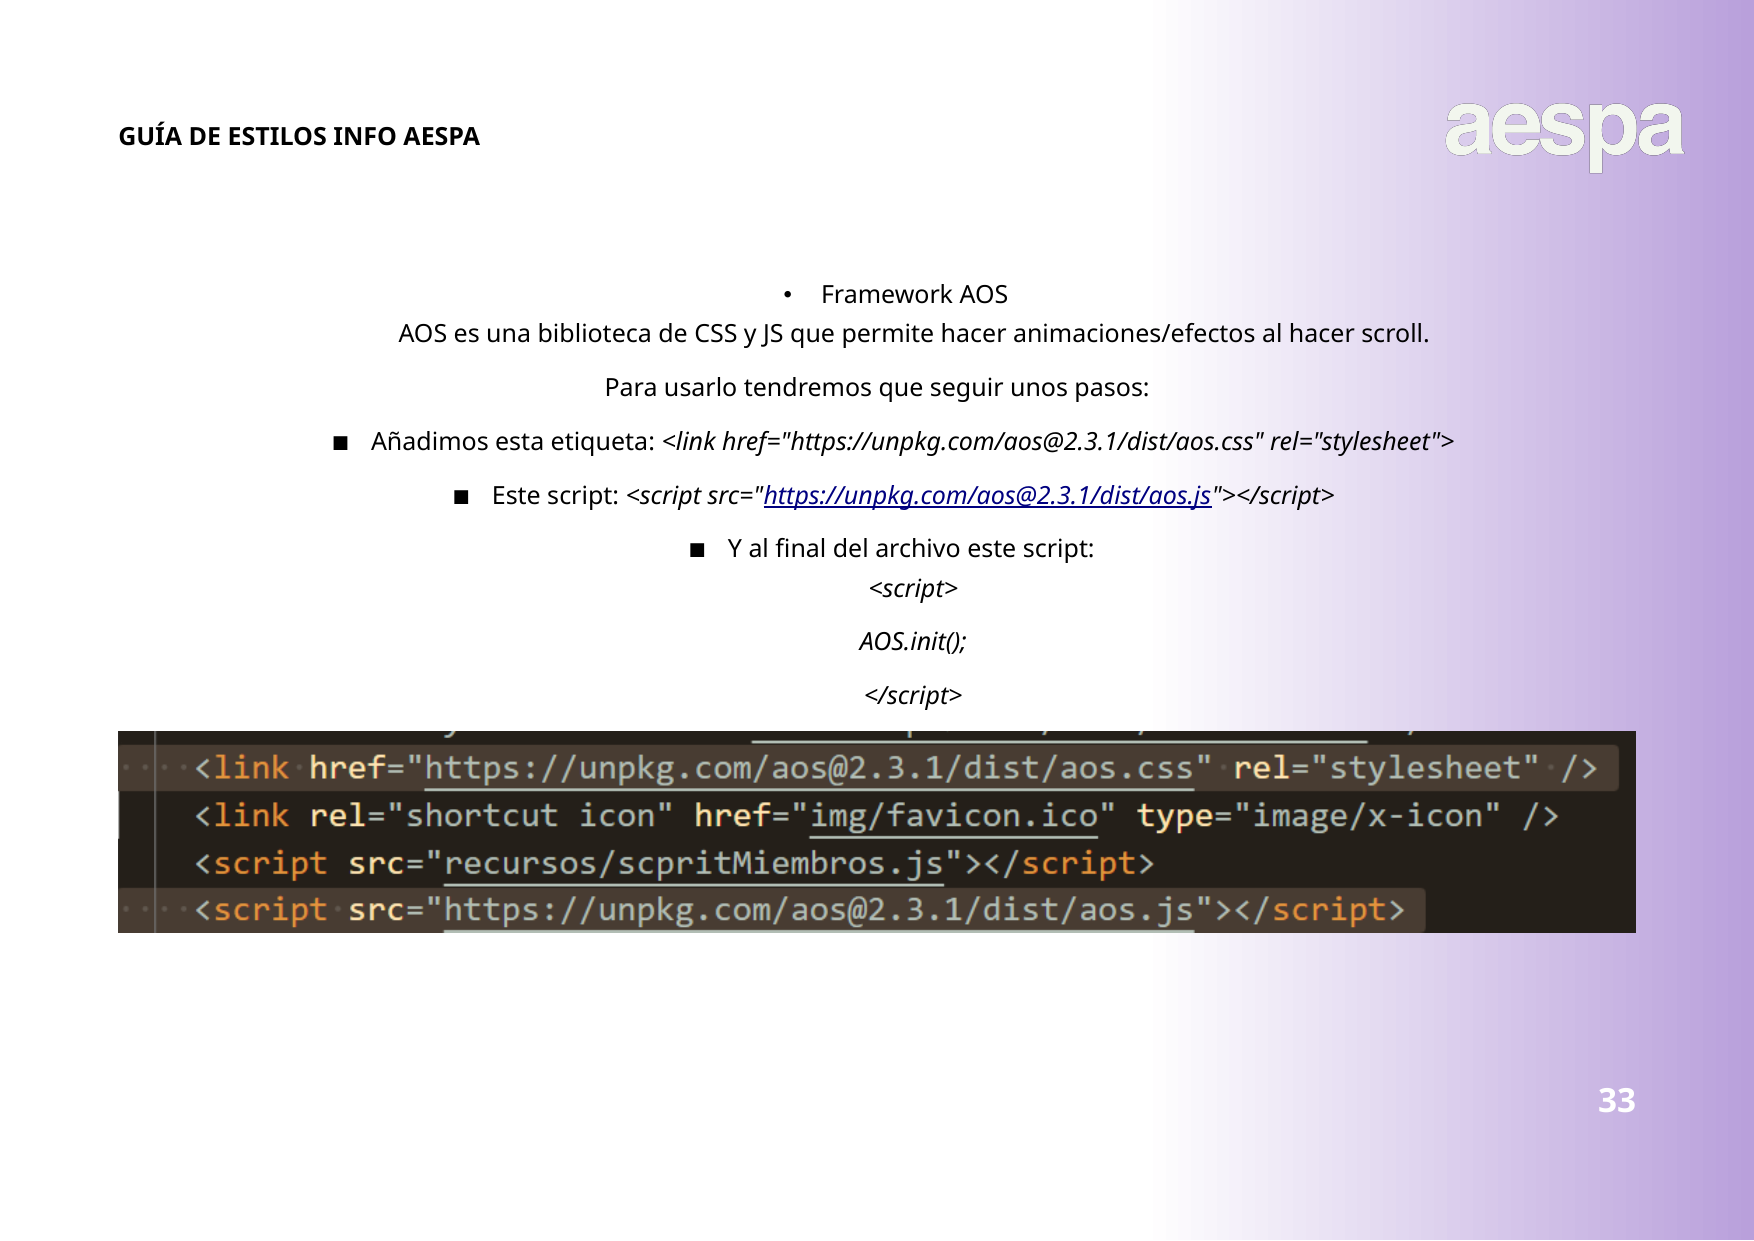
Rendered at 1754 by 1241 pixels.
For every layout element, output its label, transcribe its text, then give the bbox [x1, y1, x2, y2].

list Y al final del archivo este script: <script> [156, 531, 1636, 604]
picture [1428, 88, 1703, 187]
list Framework AOS AOS es una biblioteca de CSS y JS que permite hacer animaciones/efectos al hacer scroll. [156, 277, 1636, 350]
list Añadimos esta etiqueta: <link href="https://unpkg.com/aos@2.3.1/dist/aos.css" rel="stylesheet"> [156, 423, 1636, 458]
picture [118, 731, 1636, 933]
list AOS.init(); [156, 624, 1636, 658]
list </script> [156, 678, 1636, 712]
text Para usarlo tendremos que seguir unos pasos: [118, 370, 1636, 404]
list Este script: <script src="https://unpkg.com/aos@2.3.1/dist/aos.js"></script> [156, 477, 1636, 511]
